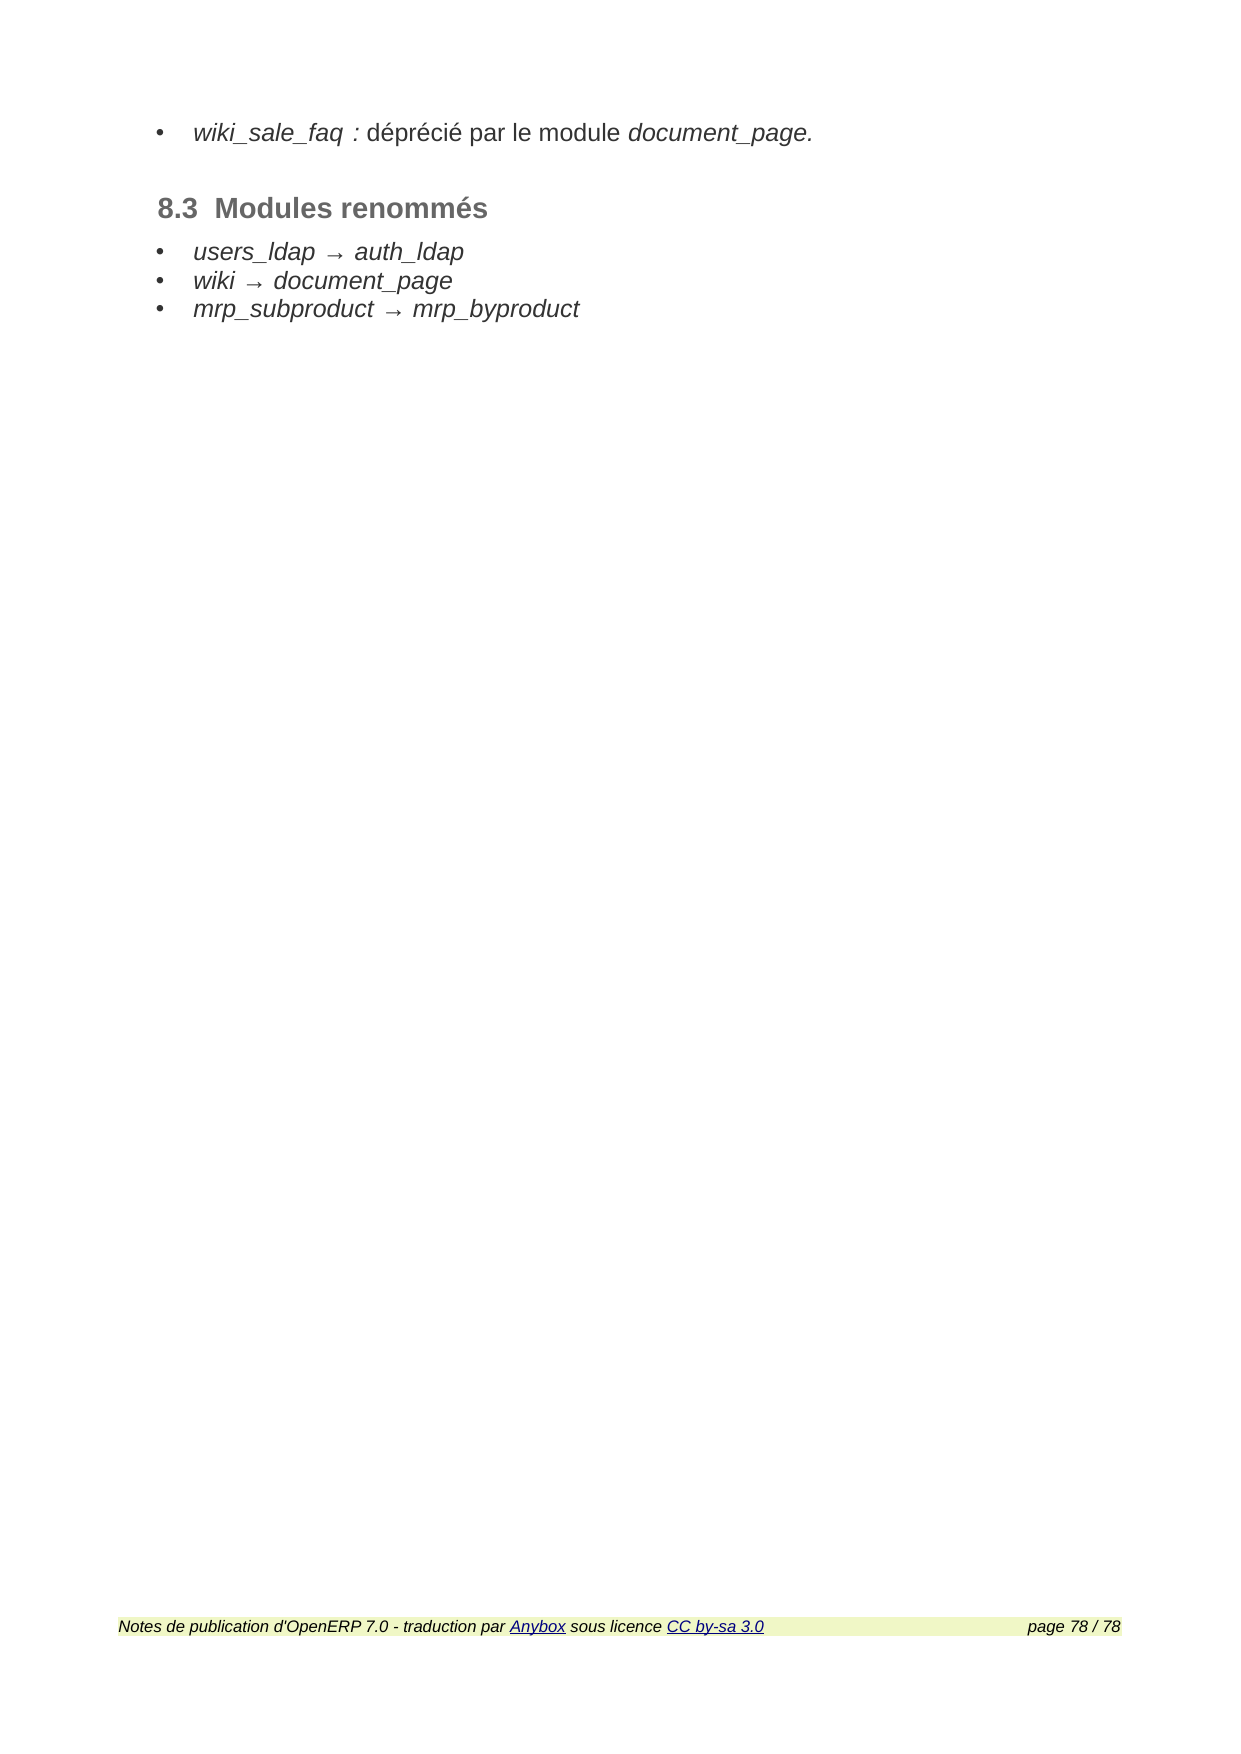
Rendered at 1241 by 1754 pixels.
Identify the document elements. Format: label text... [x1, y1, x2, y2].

list wiki → document_page [156, 266, 1122, 294]
list users_ldap → auth_ldap [156, 237, 1122, 266]
list wiki_sale_faq : déprécié par le module document_page. [156, 118, 1122, 147]
subtitle Modules renommés [149, 191, 1091, 224]
list mrp_subproduct → mrp_byproduct [156, 294, 1122, 323]
